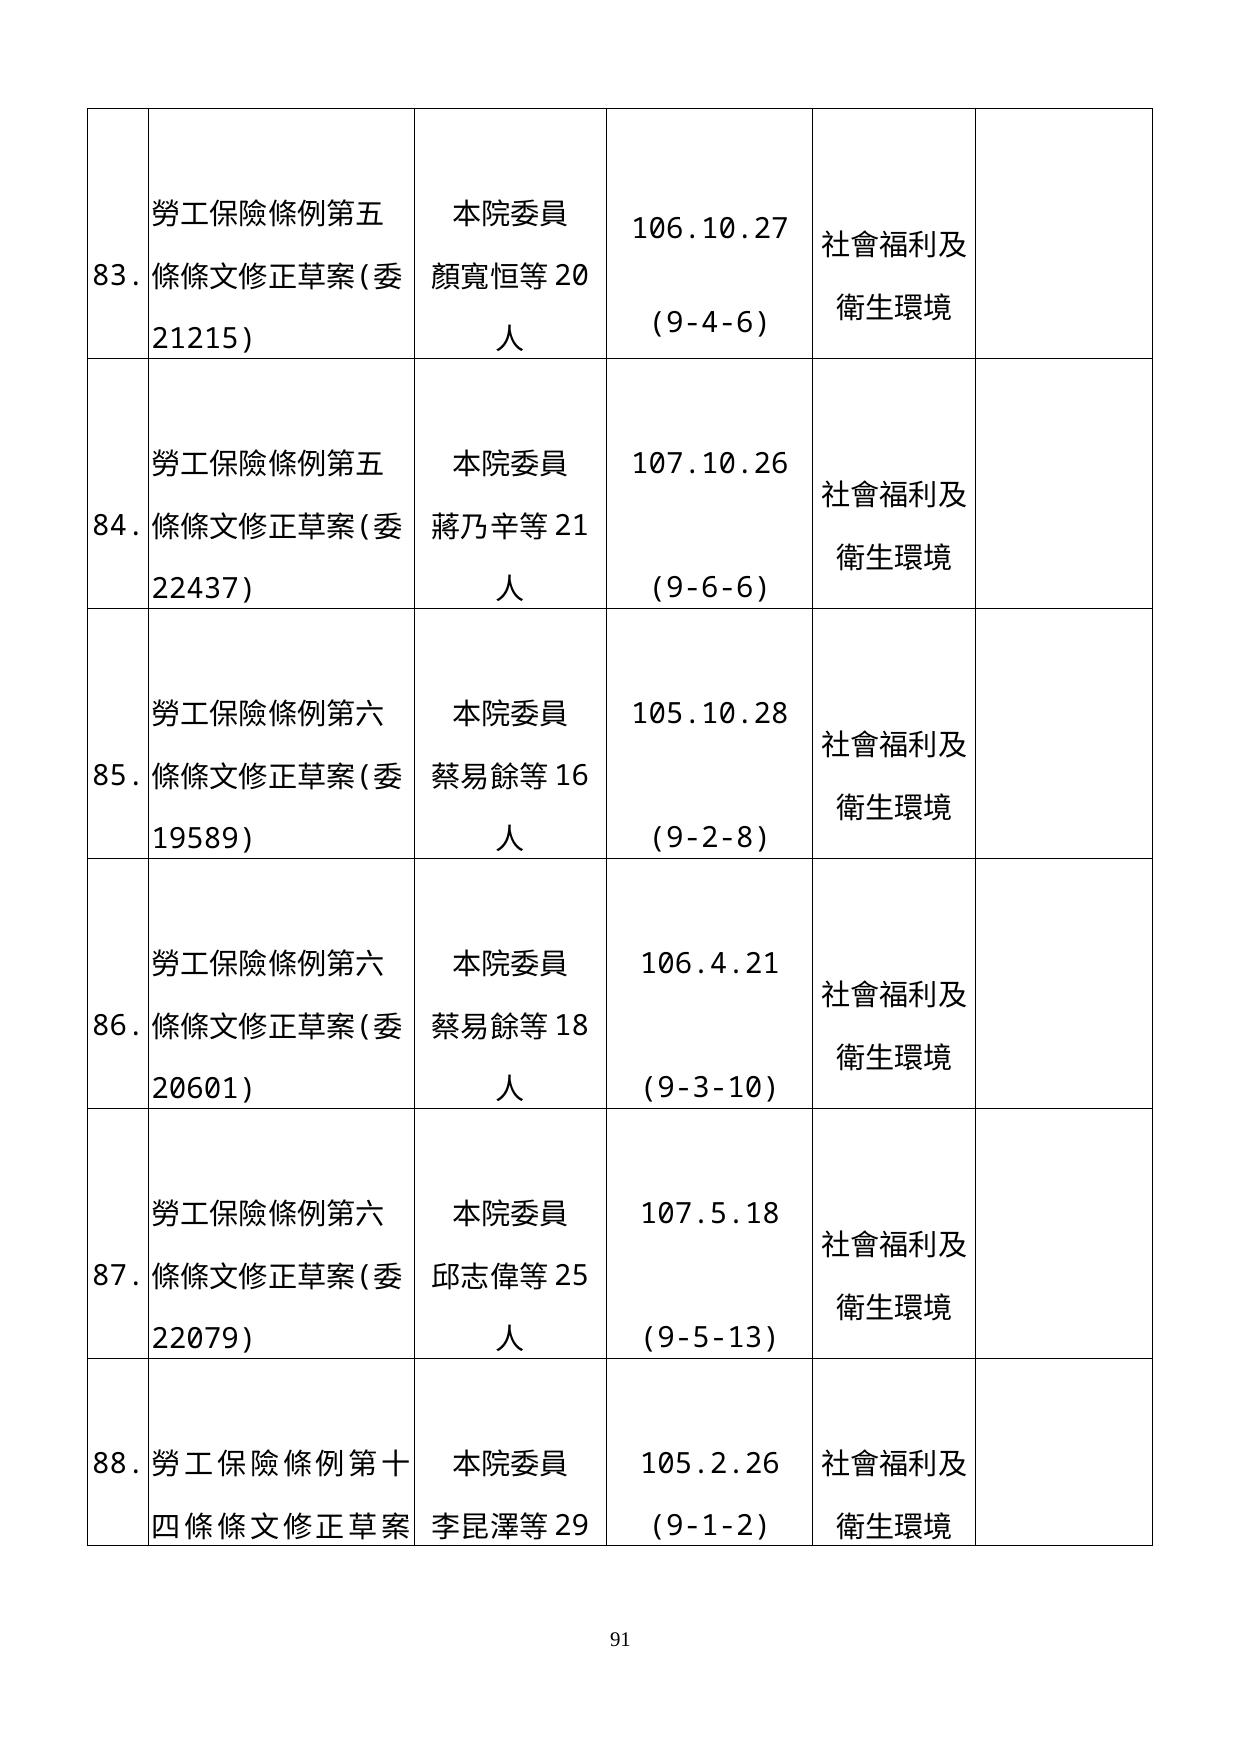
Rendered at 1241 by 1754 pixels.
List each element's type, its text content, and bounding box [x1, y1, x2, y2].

table_cell 105.2.26 (9-1-2) [607, 1359, 812, 1545]
table_cell 勞工保險條例第六條條文修正草案(委22079) [149, 1109, 414, 1358]
table_cell 本院委員 邱志偉等25人 [415, 1109, 606, 1358]
table_cell [88, 1359, 148, 1545]
table_cell [976, 859, 1152, 1108]
table_cell 105.10.28 (9-2-8) [607, 609, 812, 858]
table_cell [88, 1109, 148, 1358]
table_cell 107.10.26 (9-6-6) [607, 359, 812, 608]
table_cell [976, 359, 1152, 608]
table_cell 本院委員 蔣乃辛等21人 [415, 359, 606, 608]
table_cell 勞工保險條例第六條條文修正草案(委19589) [149, 609, 414, 858]
table_cell 社會福利及衛生環境 [813, 109, 975, 358]
table_cell 勞工保險條例第五條條文修正草案(委21215) [149, 109, 414, 358]
table_cell 社會福利及衛生環境 [813, 359, 975, 608]
table_cell 社會福利及衛生環境 [813, 1359, 975, 1545]
table_cell 本院委員 李昆澤等29 [415, 1359, 606, 1545]
table_cell 本院委員 蔡易餘等18人 [415, 859, 606, 1108]
table_cell 勞工保險條例第六條條文修正草案(委20601) [149, 859, 414, 1108]
table_cell 社會福利及衛生環境 [813, 859, 975, 1108]
table_cell 106.10.27 (9-4-6) [607, 109, 812, 358]
table_cell 106.4.21 (9-3-10) [607, 859, 812, 1108]
table_cell [88, 359, 148, 608]
table_cell [976, 1359, 1152, 1545]
table_cell 社會福利及衛生環境 [813, 609, 975, 858]
table_cell 勞工保險條例第五條條文修正草案(委22437) [149, 359, 414, 608]
table_cell [88, 859, 148, 1108]
table_cell [976, 1109, 1152, 1358]
table_cell [976, 109, 1152, 358]
table_cell 本院委員 蔡易餘等16人 [415, 609, 606, 858]
table_cell 本院委員 顏寬恒等20人 [415, 109, 606, 358]
table_cell [88, 609, 148, 858]
table_cell [976, 609, 1152, 858]
table_cell 勞工保險條例第十四條條文修正草案 [149, 1359, 414, 1545]
table_cell 社會福利及衛生環境 [813, 1109, 975, 1358]
table_cell 107.5.18 (9-5-13) [607, 1109, 812, 1358]
table_cell [88, 109, 148, 358]
